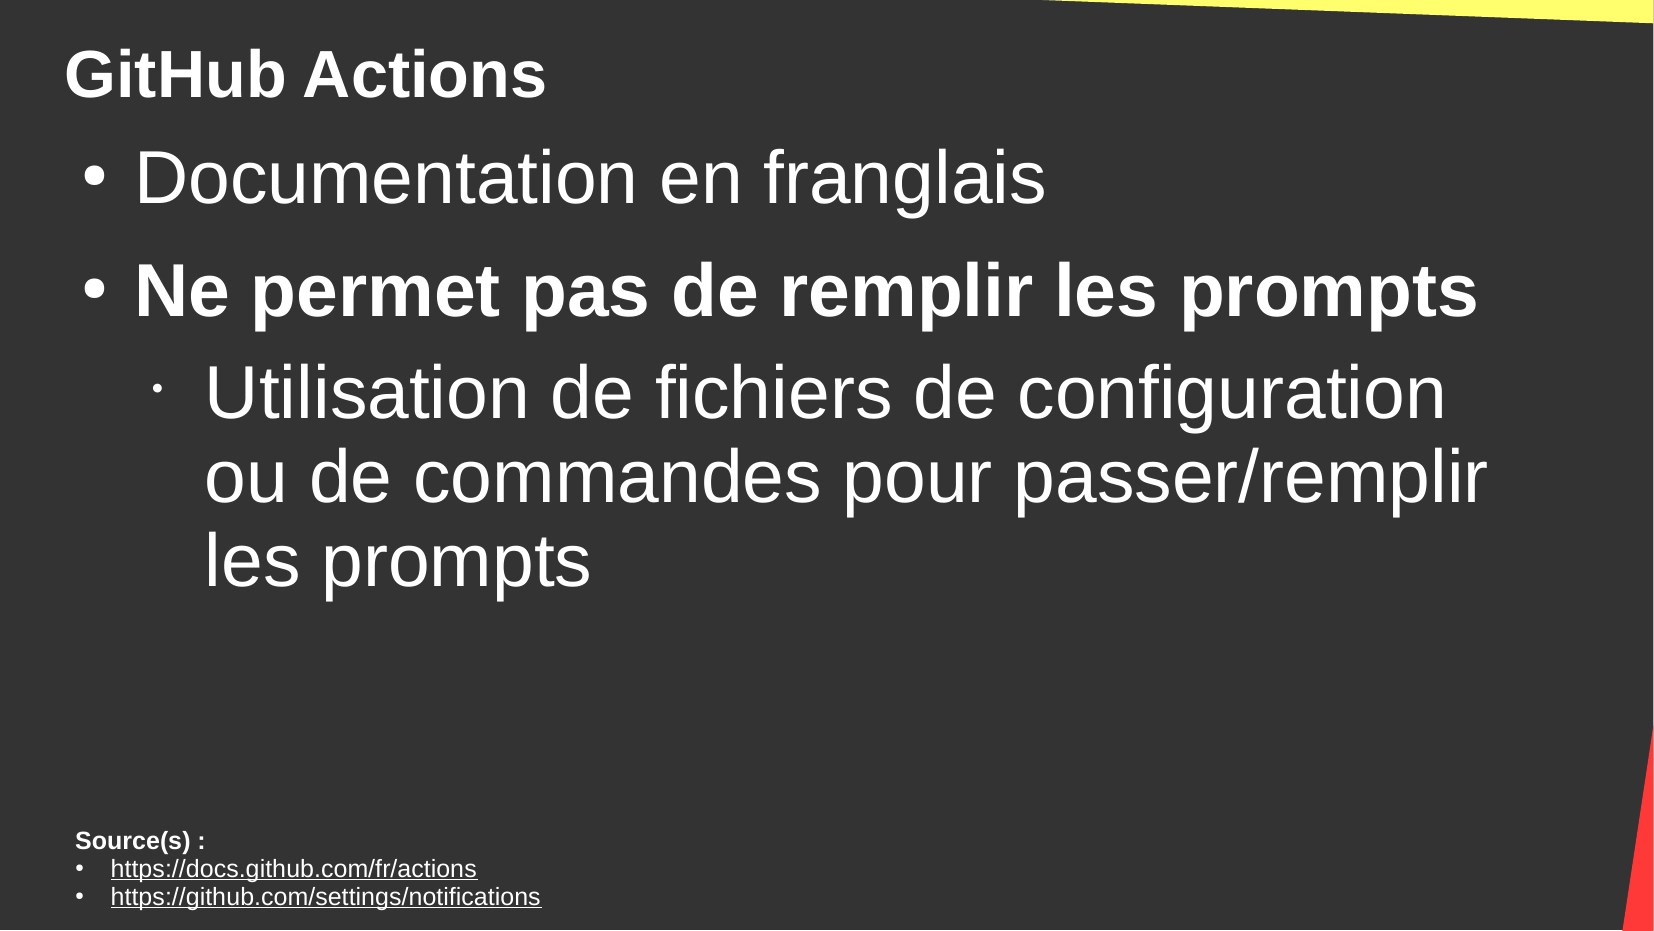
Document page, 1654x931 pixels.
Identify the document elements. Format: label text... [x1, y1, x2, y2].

text_box [1042, 0, 1654, 24]
text_box Source(s) : https://docs.github.com/fr/actions https://github.com/settings/notifications [60, 809, 1546, 919]
title GitHub Actions [64, 37, 1105, 119]
list Documentation en franglais Ne permet pas de remplir les prompts Utilisation de fichiers de configuration ou de commandes pour passer/remplir les prompts [63, 135, 1542, 792]
text_box [1622, 721, 1654, 931]
